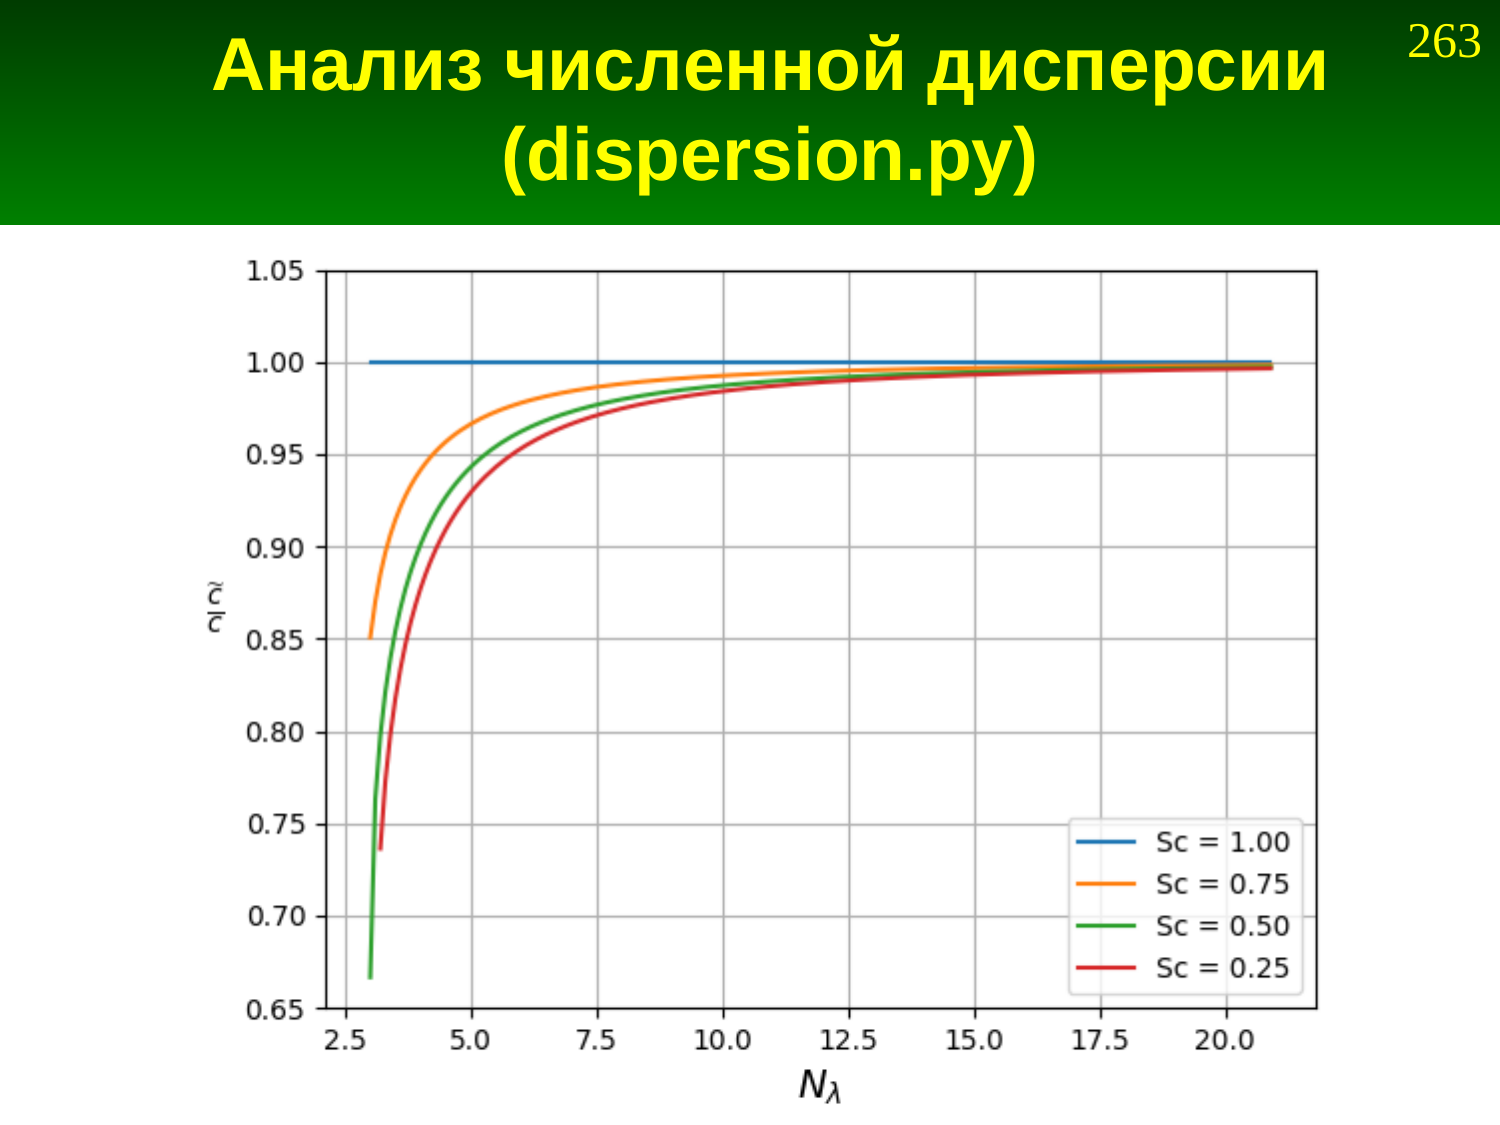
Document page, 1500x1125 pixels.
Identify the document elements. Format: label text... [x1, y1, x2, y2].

title Анализ численной дисперсии (dispersion.py) [100, 7, 1441, 204]
picture [166, 242, 1334, 1114]
